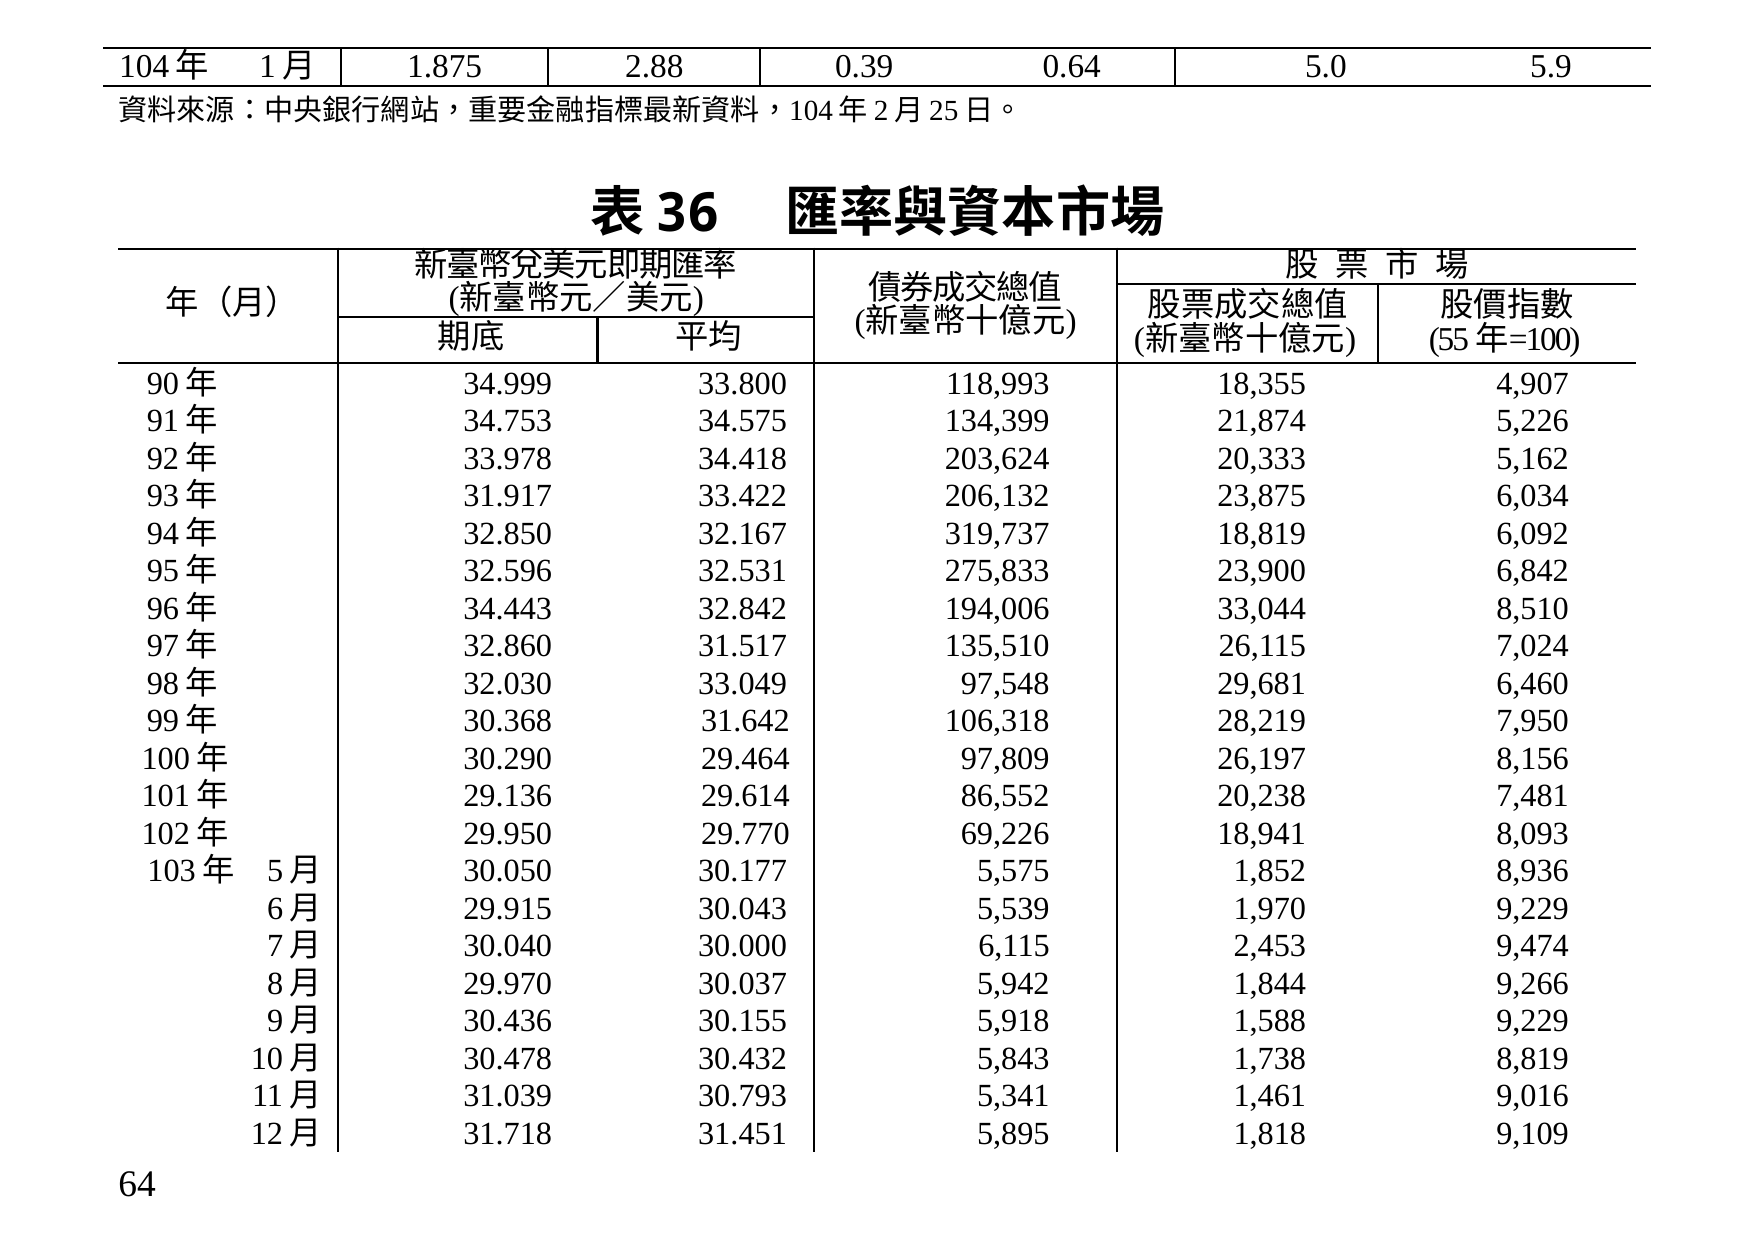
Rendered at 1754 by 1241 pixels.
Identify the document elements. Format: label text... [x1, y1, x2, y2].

table_cell 30.478 [339, 1039, 597, 1077]
table_header 債券成交總值 (新臺幣十億元) [815, 250, 1116, 362]
table_cell 29.136 [339, 777, 597, 814]
table_cell 31.642 [598, 702, 813, 739]
table_cell 29.770 [598, 814, 813, 852]
table_cell 94年 [118, 514, 337, 552]
table_cell 1,844 [1118, 964, 1373, 1002]
table_cell 9,109 [1373, 1114, 1636, 1152]
table_cell 20,238 [1118, 777, 1373, 814]
table_cell 32.531 [598, 552, 813, 589]
table_cell 平均 [599, 318, 813, 362]
table_cell 106,318 [815, 702, 1116, 739]
table_cell 33.978 [339, 439, 597, 477]
table_cell 33,044 [1118, 589, 1373, 627]
table_cell 319,737 [815, 514, 1116, 552]
table_cell 31.039 [339, 1077, 597, 1114]
table_cell 4,907 [1373, 364, 1636, 402]
table_cell 30.040 [339, 927, 597, 964]
table_cell 1,852 [1118, 852, 1373, 889]
table_cell 31.917 [339, 477, 597, 514]
table_cell 5,341 [815, 1077, 1116, 1114]
table_cell 90年 [118, 364, 337, 402]
table_cell 股價指數 (55年=100) [1379, 285, 1636, 362]
table_cell 98年 [118, 664, 337, 702]
table_cell 30.155 [598, 1002, 813, 1039]
table_cell 0.64 [968, 49, 1174, 85]
table_cell 30.177 [598, 852, 813, 889]
table_cell 5,226 [1373, 402, 1636, 439]
table_cell 23,875 [1118, 477, 1373, 514]
table_cell 31.517 [598, 627, 813, 664]
table_cell 8月 [118, 964, 337, 1002]
table_cell 7月 [118, 927, 337, 964]
table_cell 23,900 [1118, 552, 1373, 589]
table_cell 1,588 [1118, 1002, 1373, 1039]
table_cell 33.800 [598, 364, 813, 402]
table_cell 1,461 [1118, 1077, 1373, 1114]
table_cell 5,918 [815, 1002, 1116, 1039]
table_cell 30.290 [339, 739, 597, 777]
table_cell 18,819 [1118, 514, 1373, 552]
table_cell 9,229 [1373, 1002, 1636, 1039]
table_cell 103年 5月 [118, 852, 337, 889]
table_cell 5,843 [815, 1039, 1116, 1077]
table_cell 5,942 [815, 964, 1116, 1002]
table_cell 28,219 [1118, 702, 1373, 739]
table_cell 33.049 [598, 664, 813, 702]
table_cell 33.422 [598, 477, 813, 514]
table_cell 206,132 [815, 477, 1116, 514]
table_cell 32.167 [598, 514, 813, 552]
table_cell 9月 [118, 1002, 337, 1039]
table_cell 95年 [118, 552, 337, 589]
table_cell 7,481 [1373, 777, 1636, 814]
table_header 新臺幣兌美元即期匯率 (新臺幣元／美元) [339, 250, 813, 316]
table_cell 97,809 [815, 739, 1116, 777]
table_cell 30.793 [598, 1077, 813, 1114]
table_cell 9,266 [1373, 964, 1636, 1002]
table_cell 29.950 [339, 814, 597, 852]
table_cell 1,970 [1118, 889, 1373, 927]
table_cell 29.464 [598, 739, 813, 777]
table_cell 203,624 [815, 439, 1116, 477]
table_cell 5,539 [815, 889, 1116, 927]
table_cell 34.575 [598, 402, 813, 439]
table_cell 134,399 [815, 402, 1116, 439]
table_cell 6,460 [1373, 664, 1636, 702]
table_cell 6,115 [815, 927, 1116, 964]
table_cell 5,895 [815, 1114, 1116, 1152]
table_cell 12月 [118, 1114, 337, 1152]
table_header 股 票 市 場 [1118, 250, 1636, 283]
text 資料來源：中央銀行網站，重要金融指標最新資料，104年2月25日。 [118, 87, 1636, 129]
table_cell 6,092 [1373, 514, 1636, 552]
table_cell 2.88 [549, 49, 759, 85]
table_cell 30.436 [339, 1002, 597, 1039]
table_cell 32.860 [339, 627, 597, 664]
table_cell 9,229 [1373, 889, 1636, 927]
table_cell 92年 [118, 439, 337, 477]
table_cell 5.0 [1176, 49, 1440, 85]
table_cell 30.037 [598, 964, 813, 1002]
table_cell 1.875 [342, 49, 547, 85]
table_cell 100年 [118, 739, 337, 777]
table_cell 275,833 [815, 552, 1116, 589]
table_cell 32.030 [339, 664, 597, 702]
table_cell 34.753 [339, 402, 597, 439]
table_cell 99年 [118, 702, 337, 739]
table_cell 1,818 [1118, 1114, 1373, 1152]
table_cell 32.842 [598, 589, 813, 627]
table_cell 104年 1月 [103, 49, 340, 85]
table_cell 31.451 [598, 1114, 813, 1152]
table_cell 30.368 [339, 702, 597, 739]
table_cell 9,016 [1373, 1077, 1636, 1114]
table_cell 30.050 [339, 852, 597, 889]
table_cell 8,510 [1373, 589, 1636, 627]
table_cell 6月 [118, 889, 337, 927]
table_cell 29.614 [598, 777, 813, 814]
table_cell 26,115 [1118, 627, 1373, 664]
table_cell 34.418 [598, 439, 813, 477]
table_cell 86,552 [815, 777, 1116, 814]
table_cell 30.432 [598, 1039, 813, 1077]
table_cell 91年 [118, 402, 337, 439]
table_cell 69,226 [815, 814, 1116, 852]
table_cell 29.915 [339, 889, 597, 927]
table_cell 8,156 [1373, 739, 1636, 777]
table_cell 8,819 [1373, 1039, 1636, 1077]
table_cell 97年 [118, 627, 337, 664]
table_cell 96年 [118, 589, 337, 627]
subtitle 表36 匯率與資本市場 [118, 169, 1636, 247]
table_cell 5,575 [815, 852, 1116, 889]
table_cell 21,874 [1118, 402, 1373, 439]
table_cell 6,034 [1373, 477, 1636, 514]
table_cell 8,093 [1373, 814, 1636, 852]
table_cell 29.970 [339, 964, 597, 1002]
table_cell 97,548 [815, 664, 1116, 702]
table_cell 20,333 [1118, 439, 1373, 477]
table_cell 31.718 [339, 1114, 597, 1152]
table_cell 194,006 [815, 589, 1116, 627]
table_cell 93年 [118, 477, 337, 514]
table_cell 5,162 [1373, 439, 1636, 477]
table_cell 2,453 [1118, 927, 1373, 964]
table_cell 6,842 [1373, 552, 1636, 589]
table_cell 32.850 [339, 514, 597, 552]
table_cell 11月 [118, 1077, 337, 1114]
table_cell 34.443 [339, 589, 597, 627]
table_header 年（月） [118, 250, 337, 362]
table_cell 8,936 [1373, 852, 1636, 889]
table_cell 102年 [118, 814, 337, 852]
table_cell 9,474 [1373, 927, 1636, 964]
table_cell 0.39 [761, 49, 968, 85]
table_cell 29,681 [1118, 664, 1373, 702]
table_cell 34.999 [339, 364, 597, 402]
table_cell 18,941 [1118, 814, 1373, 852]
table_cell 10月 [118, 1039, 337, 1077]
table_cell 26,197 [1118, 739, 1373, 777]
table_cell 期底 [339, 318, 596, 362]
table_cell 135,510 [815, 627, 1116, 664]
table_cell 7,950 [1373, 702, 1636, 739]
table_cell 30.000 [598, 927, 813, 964]
table_cell 1,738 [1118, 1039, 1373, 1077]
table_cell 30.043 [598, 889, 813, 927]
table_cell 118,993 [815, 364, 1116, 402]
table_cell 101年 [118, 777, 337, 814]
table_cell 股票成交總值 (新臺幣十億元) [1118, 285, 1377, 362]
table_cell 32.596 [339, 552, 597, 589]
table_cell 18,355 [1118, 364, 1373, 402]
table_cell 5.9 [1440, 49, 1651, 85]
table_cell 7,024 [1373, 627, 1636, 664]
